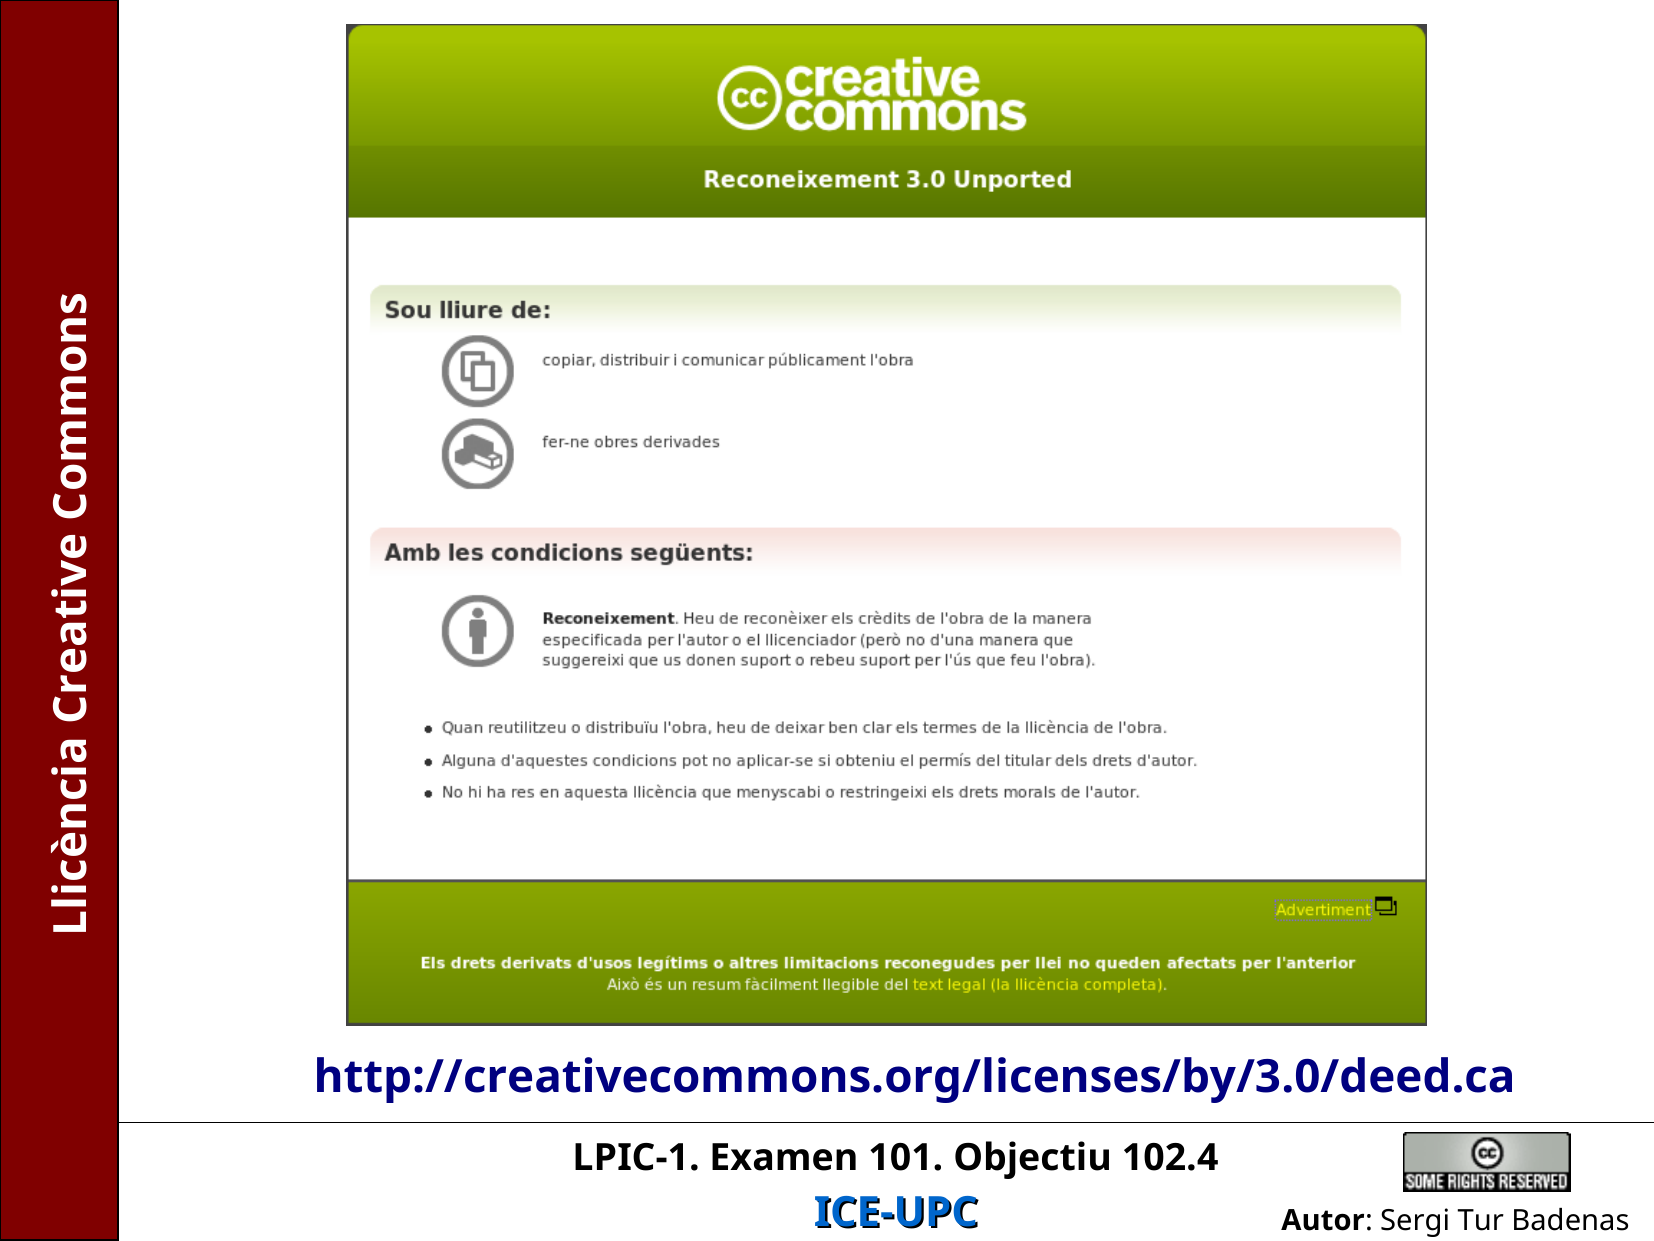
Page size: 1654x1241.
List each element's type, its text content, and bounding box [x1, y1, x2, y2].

picture [346, 24, 1427, 1026]
picture [1403, 1132, 1571, 1192]
text_box http://creativecommons.org/licenses/by/3.0/deed.ca [298, 1036, 1583, 1111]
